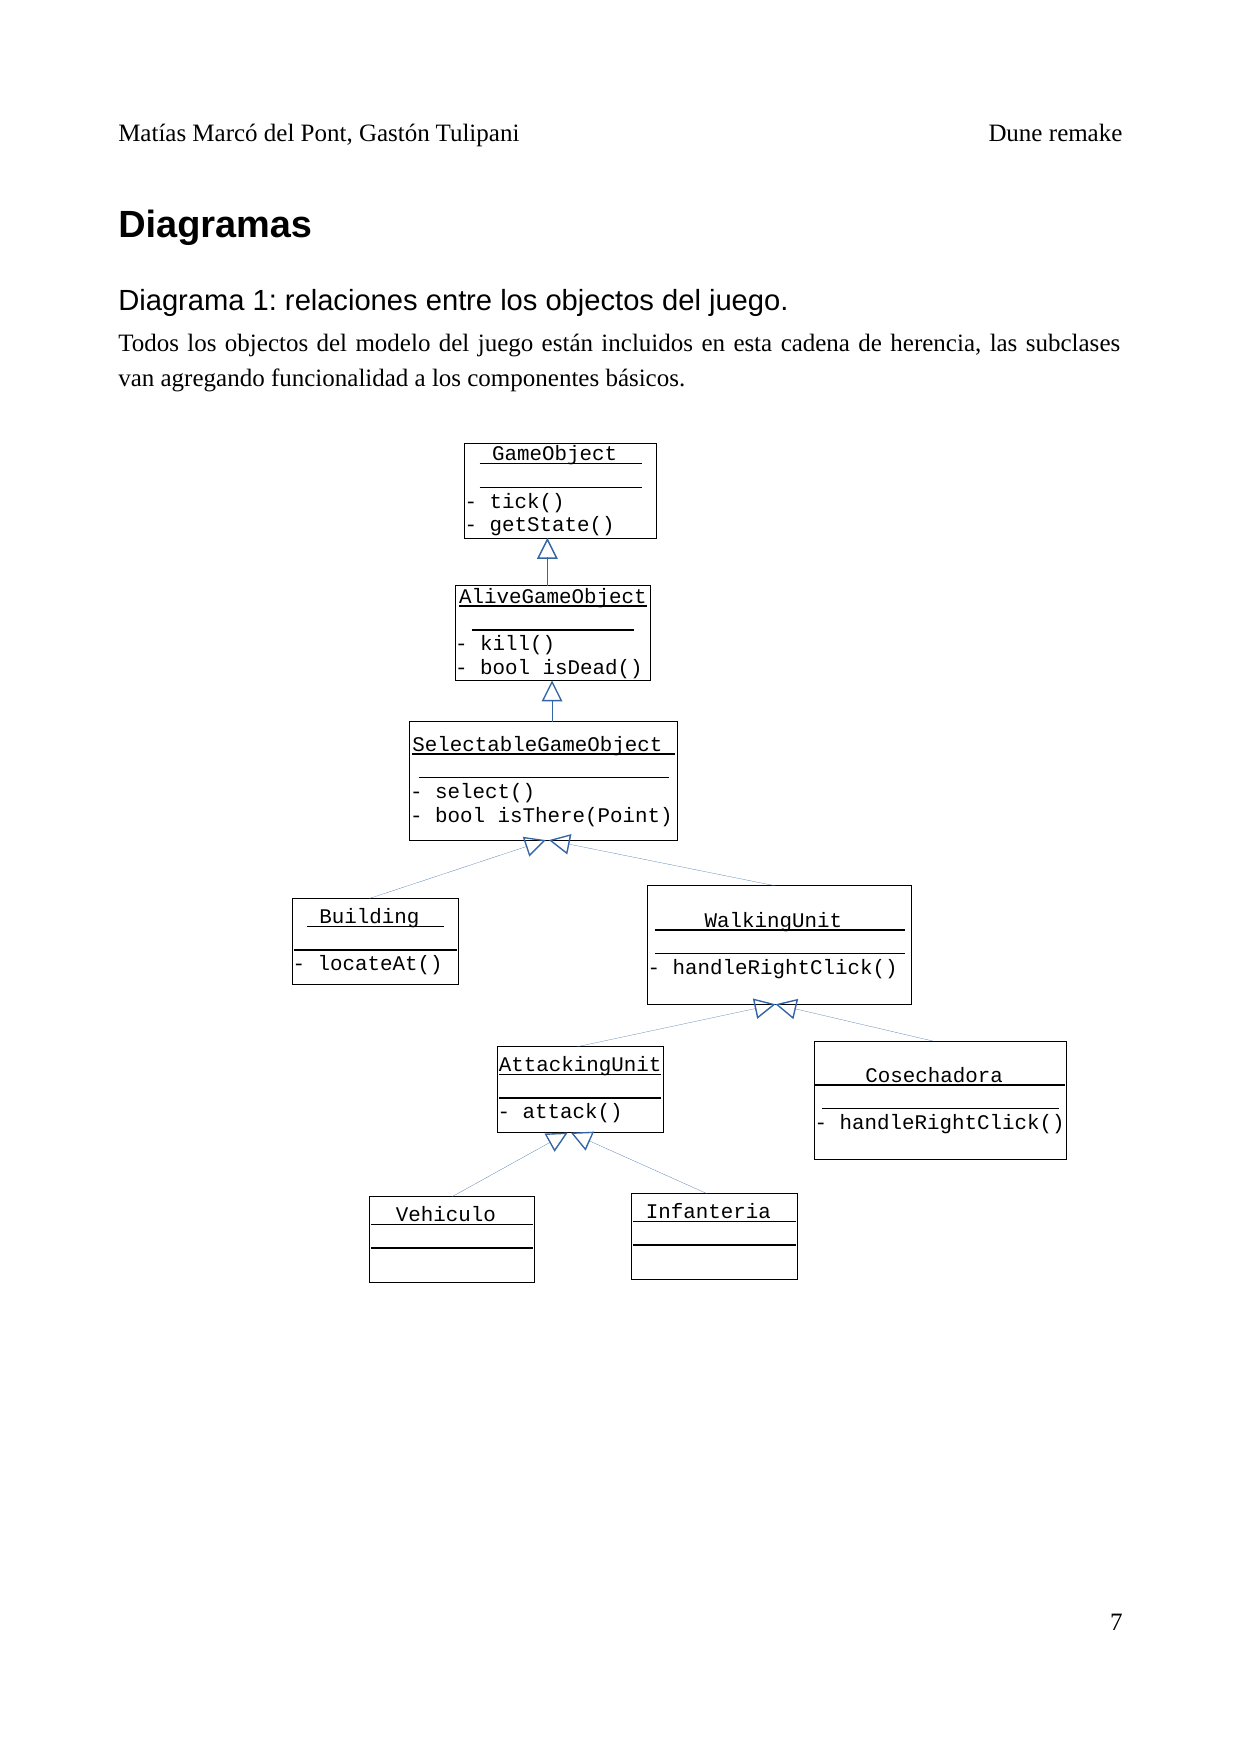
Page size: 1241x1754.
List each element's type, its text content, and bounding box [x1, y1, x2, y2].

text Todos los objectos del modelo del juego están incluidos en esta cadena de herencia, las subclases van agregando funcionalidad a los componentes básicos. [118, 328, 1122, 392]
subtitle Diagrama 1: relaciones entre los objectos del juego. [118, 282, 1122, 316]
subtitle Diagramas [118, 201, 1122, 245]
